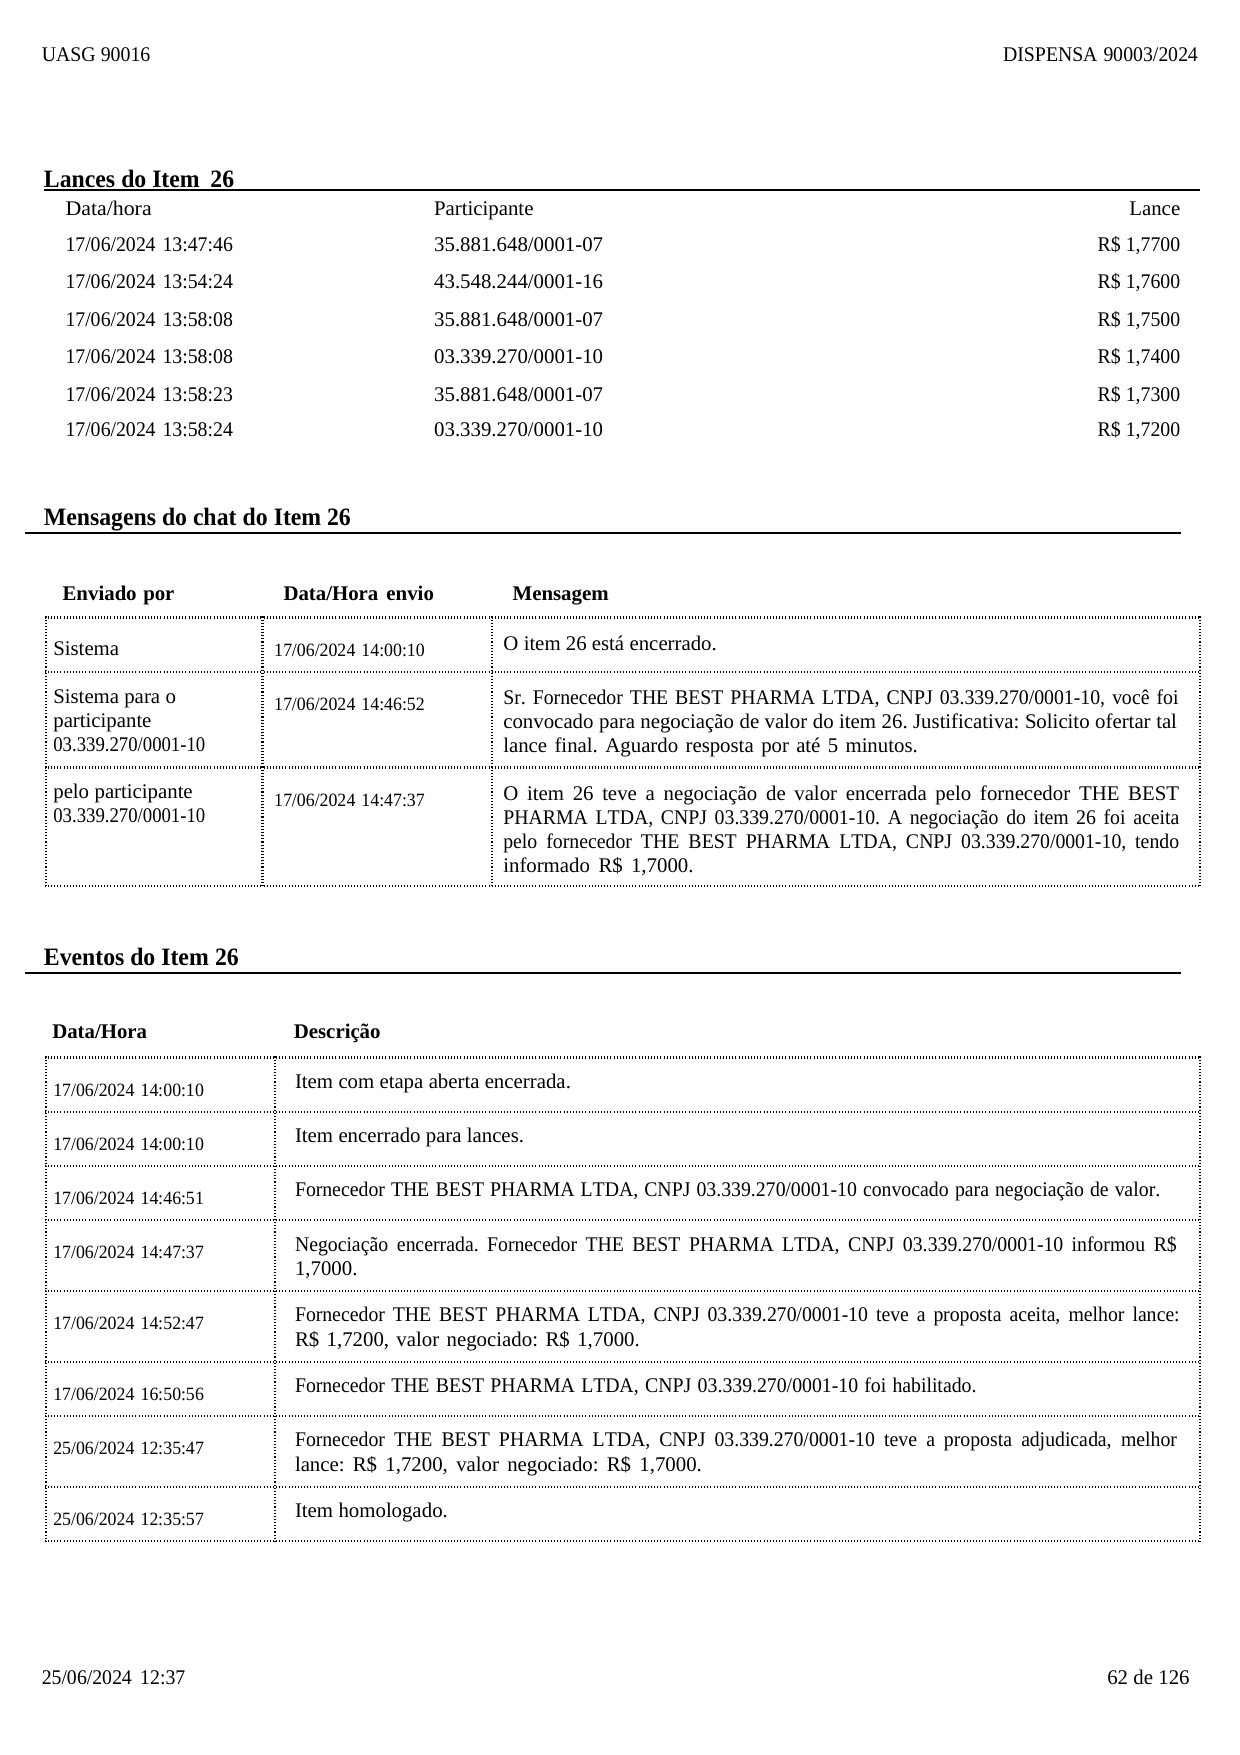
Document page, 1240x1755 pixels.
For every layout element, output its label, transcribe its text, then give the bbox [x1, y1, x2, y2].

table_cell 35.881.648/0001-07 [334, 302, 845, 339]
table_cell 25/06/2024 12:35:47 [46, 1415, 275, 1486]
table_cell Sistema para o participante 03.339.270/0001-10 [46, 671, 262, 766]
table_header Item com etapa aberta encerrada. [275, 1056, 1200, 1111]
table_cell 17/06/2024 14:00:10 [46, 1111, 275, 1165]
table_cell R$ 1,7500 [845, 302, 1185, 339]
text Data/Hora Descrição [52, 1019, 1212, 1043]
table_cell Sr. Fornecedor THE BEST PHARMA LTDA, CNPJ 03.339.270/0001-10, você foi convocado para negociação de valor do item 26. Justificativa: Solicito ofertar tal lance final. Aguardo resposta por até 5 minutos. [492, 671, 1200, 766]
subtitle Eventos do Item 26 [44, 942, 1212, 971]
table_cell pelo participante 03.339.270/0001-10 [46, 766, 262, 885]
text Enviado por Data/Hora envio Mensagem [62, 581, 1212, 604]
table_cell 43.548.244/0001-16 [334, 264, 845, 302]
table_cell 17/06/2024 13:58:08 [60, 302, 334, 339]
table_cell Fornecedor THE BEST PHARMA LTDA, CNPJ 03.339.270/0001-10 convocado para negociação de valor. [275, 1165, 1200, 1219]
table_header Data/hora [60, 199, 334, 227]
table_cell 25/06/2024 12:35:57 [46, 1486, 275, 1540]
table_cell R$ 1,7200 [845, 414, 1185, 443]
table_cell 17/06/2024 13:47:46 [60, 227, 334, 264]
table_header Sistema [46, 616, 262, 671]
table_header O item 26 está encerrado. [492, 616, 1200, 671]
table_cell 17/06/2024 13:58:24 [60, 414, 334, 443]
table_cell O item 26 teve a negociação de valor encerrada pelo fornecedor THE BEST PHARMA LTDA, CNPJ 03.339.270/0001-10. A negociação do item 26 foi aceita pelo fornecedor THE BEST PHARMA LTDA, CNPJ 03.339.270/0001-10, tendo informado R$ 1,7000. [492, 766, 1200, 885]
text Mensagens do chat do Item 26 [44, 502, 1212, 531]
table_cell Item homologado. [275, 1486, 1200, 1540]
table_cell 35.881.648/0001-07 [334, 377, 845, 414]
table_cell 17/06/2024 14:46:51 [46, 1165, 275, 1219]
table_cell Negociação encerrada. Fornecedor THE BEST PHARMA LTDA, CNPJ 03.339.270/0001-10 informou R$ 1,7000. [275, 1219, 1200, 1290]
table_cell 03.339.270/0001-10 [334, 339, 845, 377]
table_cell R$ 1,7600 [845, 264, 1185, 302]
table_cell Fornecedor THE BEST PHARMA LTDA, CNPJ 03.339.270/0001-10 foi habilitado. [275, 1361, 1200, 1415]
table_cell 17/06/2024 13:58:23 [60, 377, 334, 414]
table_cell 03.339.270/0001-10 [334, 414, 845, 443]
table_header Participante [334, 199, 845, 227]
table_cell R$ 1,7400 [845, 339, 1185, 377]
table_cell 17/06/2024 13:58:08 [60, 339, 334, 377]
table_header Lance [845, 199, 1185, 227]
table_cell 17/06/2024 16:50:56 [46, 1361, 275, 1415]
table_cell R$ 1,7700 [845, 227, 1185, 264]
table_cell 17/06/2024 14:47:37 [263, 766, 492, 885]
table_cell Item encerrado para lances. [275, 1111, 1200, 1165]
table_cell 17/06/2024 14:47:37 [46, 1219, 275, 1290]
table_cell R$ 1,7300 [845, 377, 1185, 414]
table_cell 17/06/2024 13:54:24 [60, 264, 334, 302]
table_header 17/06/2024 14:00:10 [46, 1056, 275, 1111]
table_cell Fornecedor THE BEST PHARMA LTDA, CNPJ 03.339.270/0001-10 teve a proposta adjudicada, melhor lance: R$ 1,7200, valor negociado: R$ 1,7000. [275, 1415, 1200, 1486]
table_cell 35.881.648/0001-07 [334, 227, 845, 264]
table_header 17/06/2024 14:00:10 [263, 616, 492, 671]
subtitle Lances do Item 26 [44, 164, 1212, 193]
table_cell 17/06/2024 14:46:52 [263, 671, 492, 766]
table_cell 17/06/2024 14:52:47 [46, 1290, 275, 1361]
table_cell Fornecedor THE BEST PHARMA LTDA, CNPJ 03.339.270/0001-10 teve a proposta aceita, melhor lance: R$ 1,7200, valor negociado: R$ 1,7000. [275, 1290, 1200, 1361]
